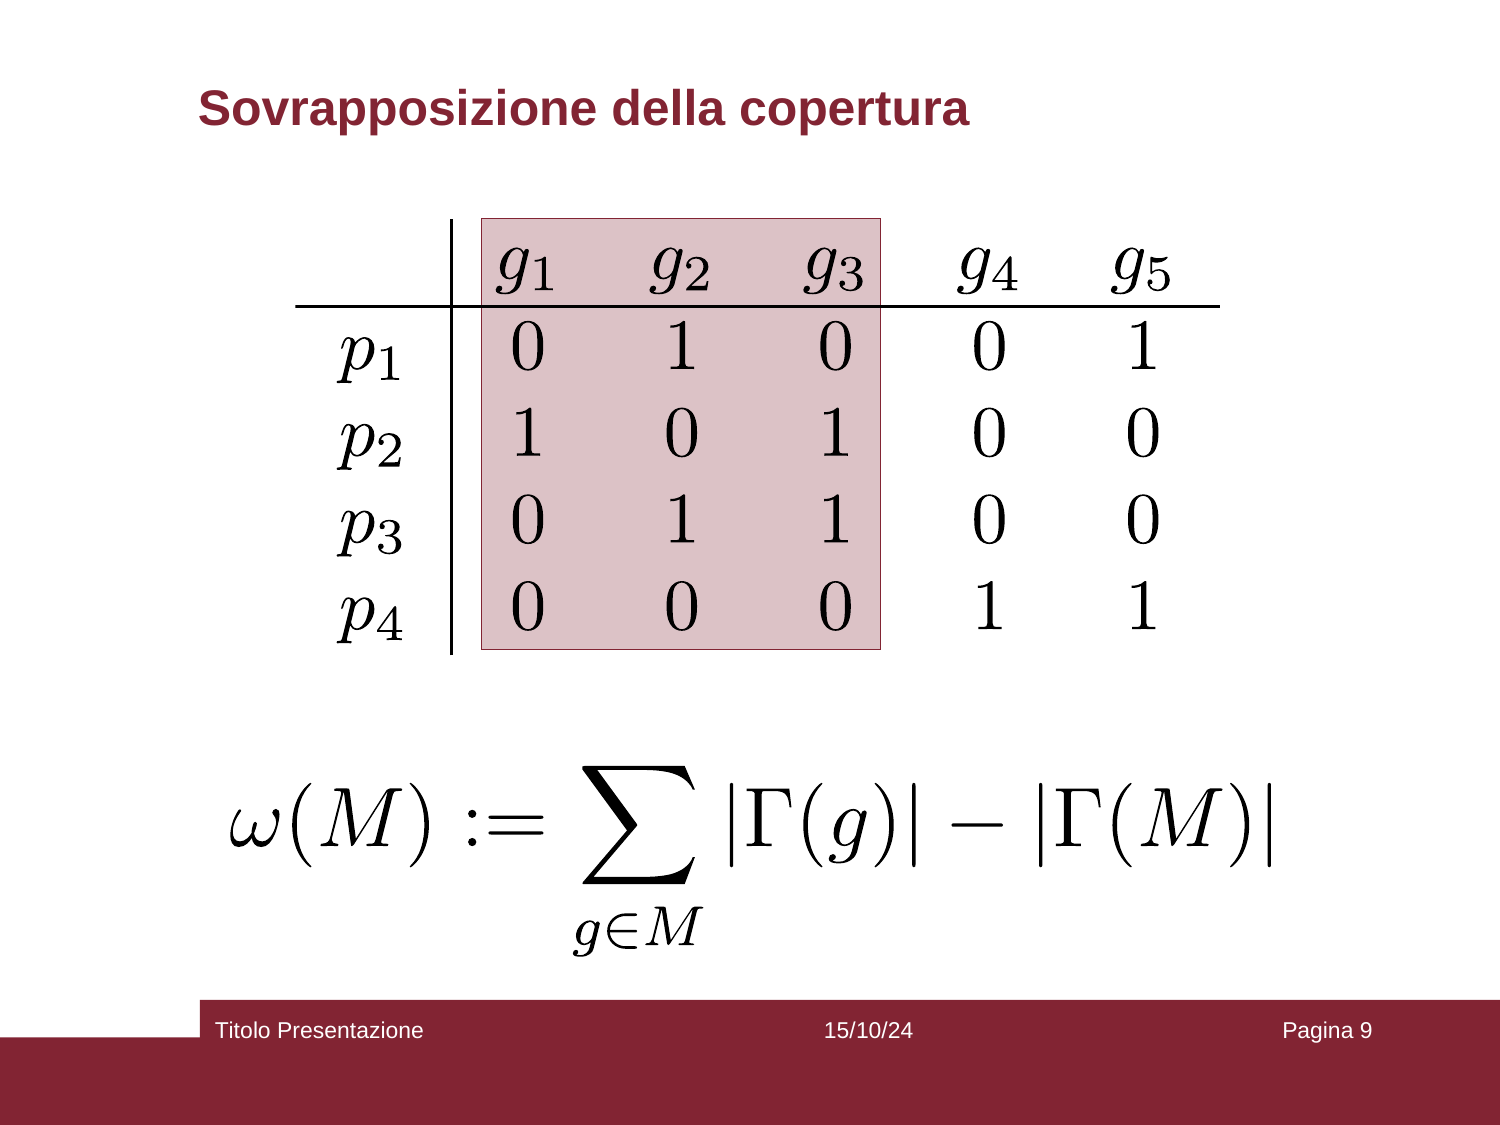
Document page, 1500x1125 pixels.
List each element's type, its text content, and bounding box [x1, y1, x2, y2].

picture [295, 218, 1241, 662]
title Sovrapposizione della copertura [183, 67, 1400, 150]
picture [230, 765, 1271, 957]
text_box 15/10/24 [712, 1008, 1026, 1084]
text_box Pagina <numero> [1074, 1008, 1388, 1084]
text_box Titolo Presentazione [199, 1008, 676, 1084]
